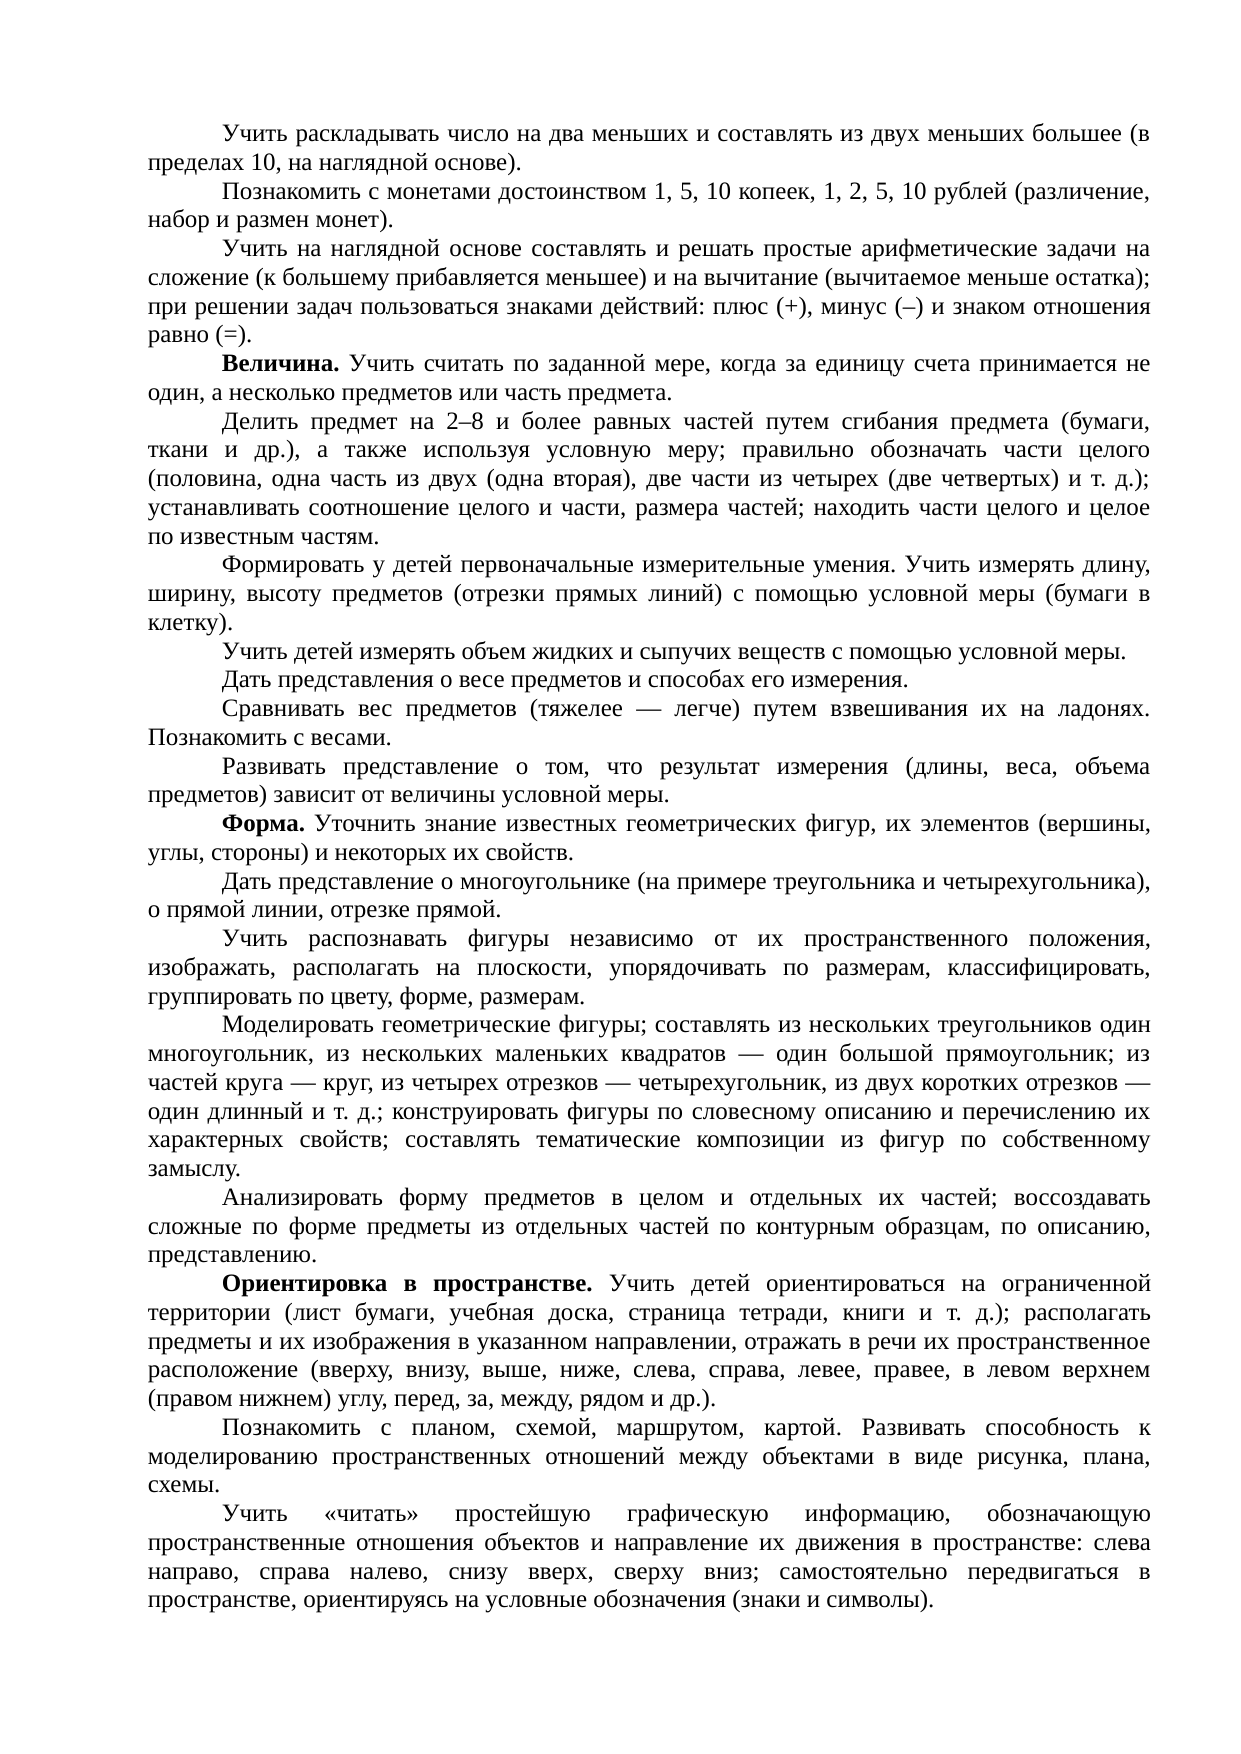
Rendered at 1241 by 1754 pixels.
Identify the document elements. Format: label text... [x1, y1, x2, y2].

text Познакомить с монетами достоинством 1, 5, 10 копеек, 1, 2, 5, 10 рублей (различение, набор и размен монет). [148, 176, 1152, 233]
text Учить на наглядной основе составлять и решать простые арифметические задачи на сложение (к большему прибавляется меньшее) и на вычитание (вычитаемое меньше остатка); при решении задач пользоваться знаками действий: плюс (+), минус (–) и знаком отношения равно (=). [148, 233, 1152, 348]
text Ориентировка в пространстве. Учить детей ориентироваться на ограниченной территории (лист бумаги, учебная доска, страница тетради, книги и т. д.); располагать предметы и их изображения в указанном направлении, отражать в речи их пространственное расположение (вверху, внизу, выше, ниже, слева, справа, левее, правее, в левом верхнем (правом нижнем) углу, перед, за, между, рядом и др.). [148, 1268, 1152, 1412]
text Дать представление о многоугольнике (на примере треугольника и четырехугольника), о прямой линии, отрезке прямой. [148, 866, 1152, 923]
text Учить детей измерять объем жидких и сыпучих веществ с помощью условной меры. [148, 636, 1152, 664]
text Учить «читать» простейшую графическую информацию, обозначающую пространственные отношения объектов и направление их движения в пространстве: слева направо, справа налево, снизу вверх, сверху вниз; самостоятельно передвигаться в пространстве, ориентируясь на условные обозначения (знаки и символы). [148, 1498, 1152, 1613]
text Познакомить с планом, схемой, маршрутом, картой. Развивать способность к моделированию пространственных отношений между объектами в виде рисунка, плана, схемы. [148, 1412, 1152, 1498]
text Дать представления о весе предметов и способах его измерения. [148, 664, 1152, 693]
text Сравнивать вес предметов (тяжелее — легче) путем взвешивания их на ладонях. Познакомить с весами. [148, 693, 1152, 751]
text Делить предмет на 2–8 и более равных частей путем сгибания предмета (бумаги, ткани и др.), а также используя условную меру; правильно обозначать части целого (половина, одна часть из двух (одна вторая), две части из четырех (две четвертых) и т. д.); устанавливать соотношение целого и части, размера частей; находить части целого и целое по известным частям. [148, 406, 1152, 549]
text Учить распознавать фигуры независимо от их пространственного положения, изображать, располагать на плоскости, упорядочивать по размерам, классифицировать, группировать по цвету, форме, размерам. [148, 923, 1152, 1009]
text Моделировать геометрические фигуры; составлять из нескольких треугольников один многоугольник, из нескольких маленьких квадратов — один большой прямоугольник; из частей круга — круг, из четырех отрезков — четырехугольник, из двух коротких отрезков — один длинный и т. д.; конструировать фигуры по словесному описанию и перечислению их характерных свойств; составлять тематические композиции из фигур по собственному замыслу. [148, 1009, 1152, 1182]
text Формировать у детей первоначальные измерительные умения. Учить измерять длину, ширину, высоту предметов (отрезки прямых линий) с помощью условной меры (бумаги в клетку). [148, 549, 1152, 636]
text Величина. Учить считать по заданной мере, когда за единицу счета принимается не один, а несколько предметов или часть предмета. [148, 348, 1152, 406]
text Анализировать форму предметов в целом и отдельных их частей; воссоздавать сложные по форме предметы из отдельных частей по контурным образцам, по описанию, представлению. [148, 1182, 1152, 1268]
text Форма. Уточнить знание известных геометрических фигур, их элементов (вершины, углы, стороны) и некоторых их свойств. [148, 808, 1152, 866]
text Развивать представление о том, что результат измерения (длины, веса, объема предметов) зависит от величины условной меры. [148, 751, 1152, 808]
text Учить раскладывать число на два меньших и составлять из двух меньших большее (в пределах 10, на наглядной основе). [148, 118, 1152, 176]
